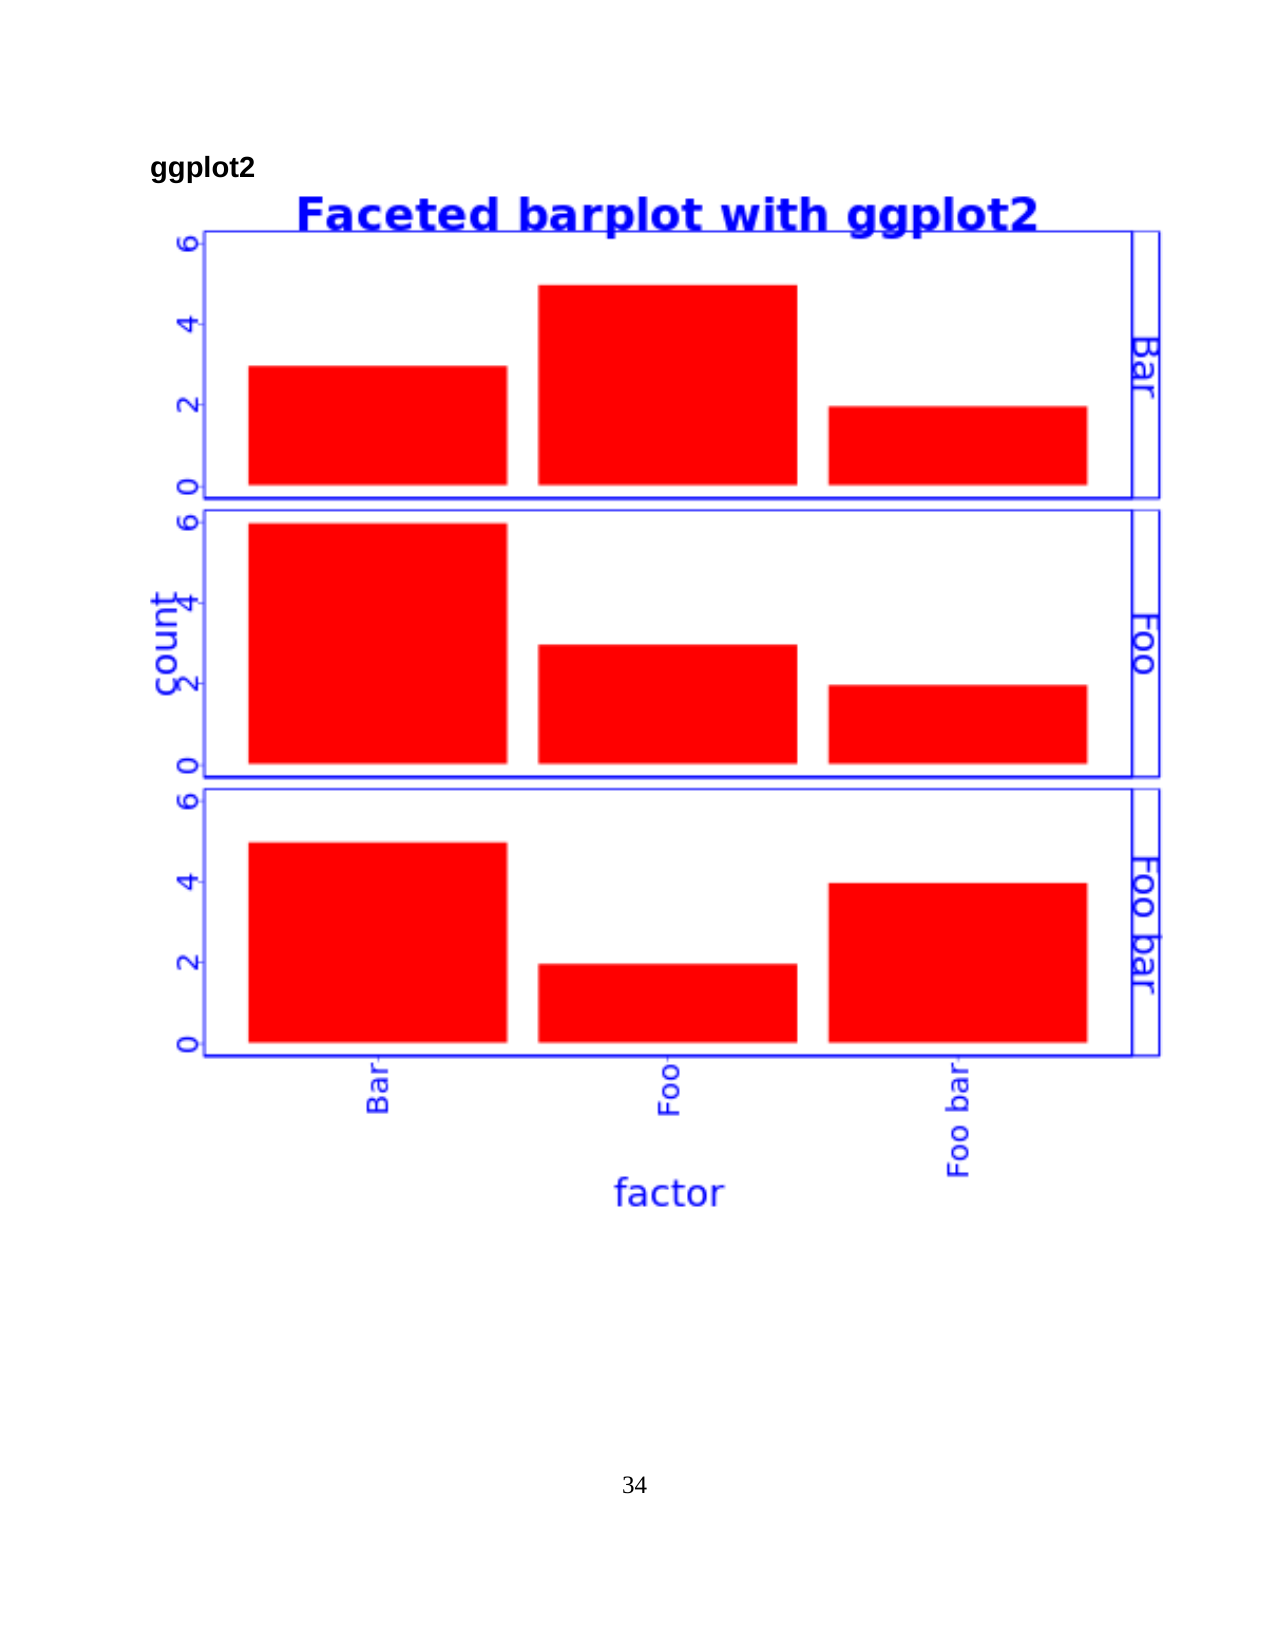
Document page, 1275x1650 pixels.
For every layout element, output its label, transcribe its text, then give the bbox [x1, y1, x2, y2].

subtitle ggplot2 [150, 150, 1125, 183]
picture [150, 196, 1163, 1209]
